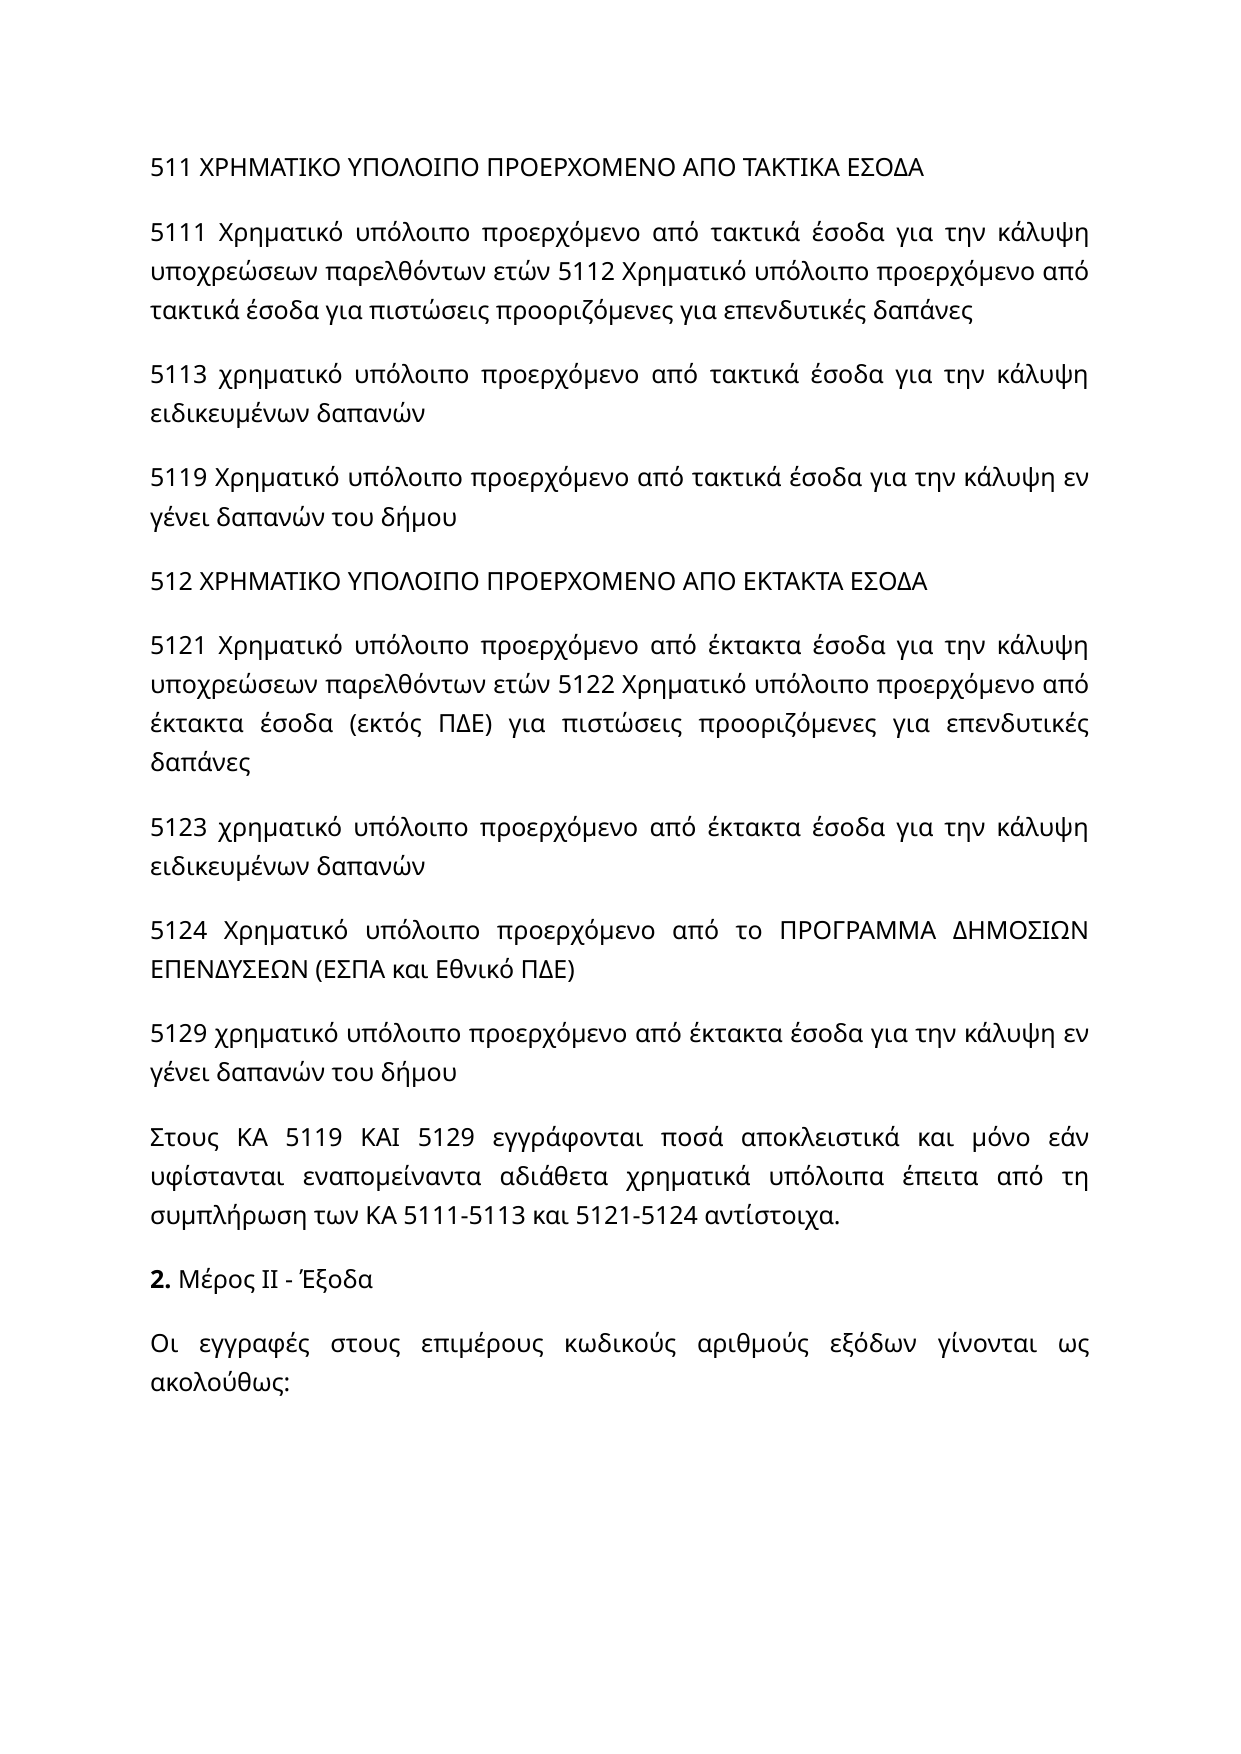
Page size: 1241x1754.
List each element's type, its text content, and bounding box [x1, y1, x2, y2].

text 5113 χρηματικό υπόλοιπο προερχόμενο από τακτικά έσοδα για την κάλυψη ειδικευμένων δαπανών [150, 357, 1090, 430]
text 5123 χρηματικό υπόλοιπο προερχόμενο από έκτακτα έσοδα για την κάλυψη ειδικευμένων δαπανών [150, 809, 1090, 882]
text 512 ΧΡΗΜΑΤΙΚΟ ΥΠΟΛΟΙΠΟ ΠΡΟΕΡΧΟΜΕΝΟ ΑΠΟ ΕΚΤΑΚΤΑ ΕΣΟΔΑ [150, 563, 1090, 597]
text 511 ΧΡΗΜΑΤΙΚΟ ΥΠΟΛΟΙΠΟ ΠΡΟΕΡΧΟΜΕΝΟ ΑΠΟ ΤΑΚΤΙΚΑ ΕΣΟΔΑ [150, 150, 1090, 184]
text 5121 Χρηματικό υπόλοιπο προερχόμενο από έκτακτα έσοδα για την κάλυψη υποχρεώσεων παρελθόντων ετών 5122 Χρηματικό υπόλοιπο προερχόμενο από έκτακτα έσοδα (εκτός ΠΔΕ) για πιστώσεις προοριζόμενες για επενδυτικές δαπάνες [150, 627, 1090, 779]
text Οι εγγραφές στους επιμέρους κωδικούς αριθμούς εξόδων γίνονται ως ακολούθως: [150, 1326, 1090, 1399]
text 5129 χρηματικό υπόλοιπο προερχόμενο από έκτακτα έσοδα για την κάλυψη εν γένει δαπανών του δήμου [150, 1016, 1090, 1089]
text 5119 Χρηματικό υπόλοιπο προερχόμενο από τακτικά έσοδα για την κάλυψη εν γένει δαπανών του δήμου [150, 460, 1090, 533]
text 5111 Χρηματικό υπόλοιπο προερχόμενο από τακτικά έσοδα για την κάλυψη υποχρεώσεων παρελθόντων ετών 5112 Χρηματικό υπόλοιπο προερχόμενο από τακτικά έσοδα για πιστώσεις προοριζόμενες για επενδυτικές δαπάνες [150, 214, 1090, 327]
text 2. Μέρος ΙΙ - Έξοδα [150, 1262, 1090, 1296]
text Στους ΚΑ 5119 ΚΑΙ 5129 εγγράφονται ποσά αποκλειστικά και μόνο εάν υφίστανται εναπομείναντα αδιάθετα χρηματικά υπόλοιπα έπειτα από τη συμπλήρωση των ΚΑ 5111-5113 και 5121-5124 αντίστοιχα. [150, 1119, 1090, 1232]
text 5124 Χρηματικό υπόλοιπο προερχόμενο από το ΠΡΟΓΡΑΜΜΑ ΔΗΜΟΣΙΩΝ ΕΠΕΝΔΥΣΕΩΝ (ΕΣΠΑ και Εθνικό ΠΔΕ) [150, 912, 1090, 986]
